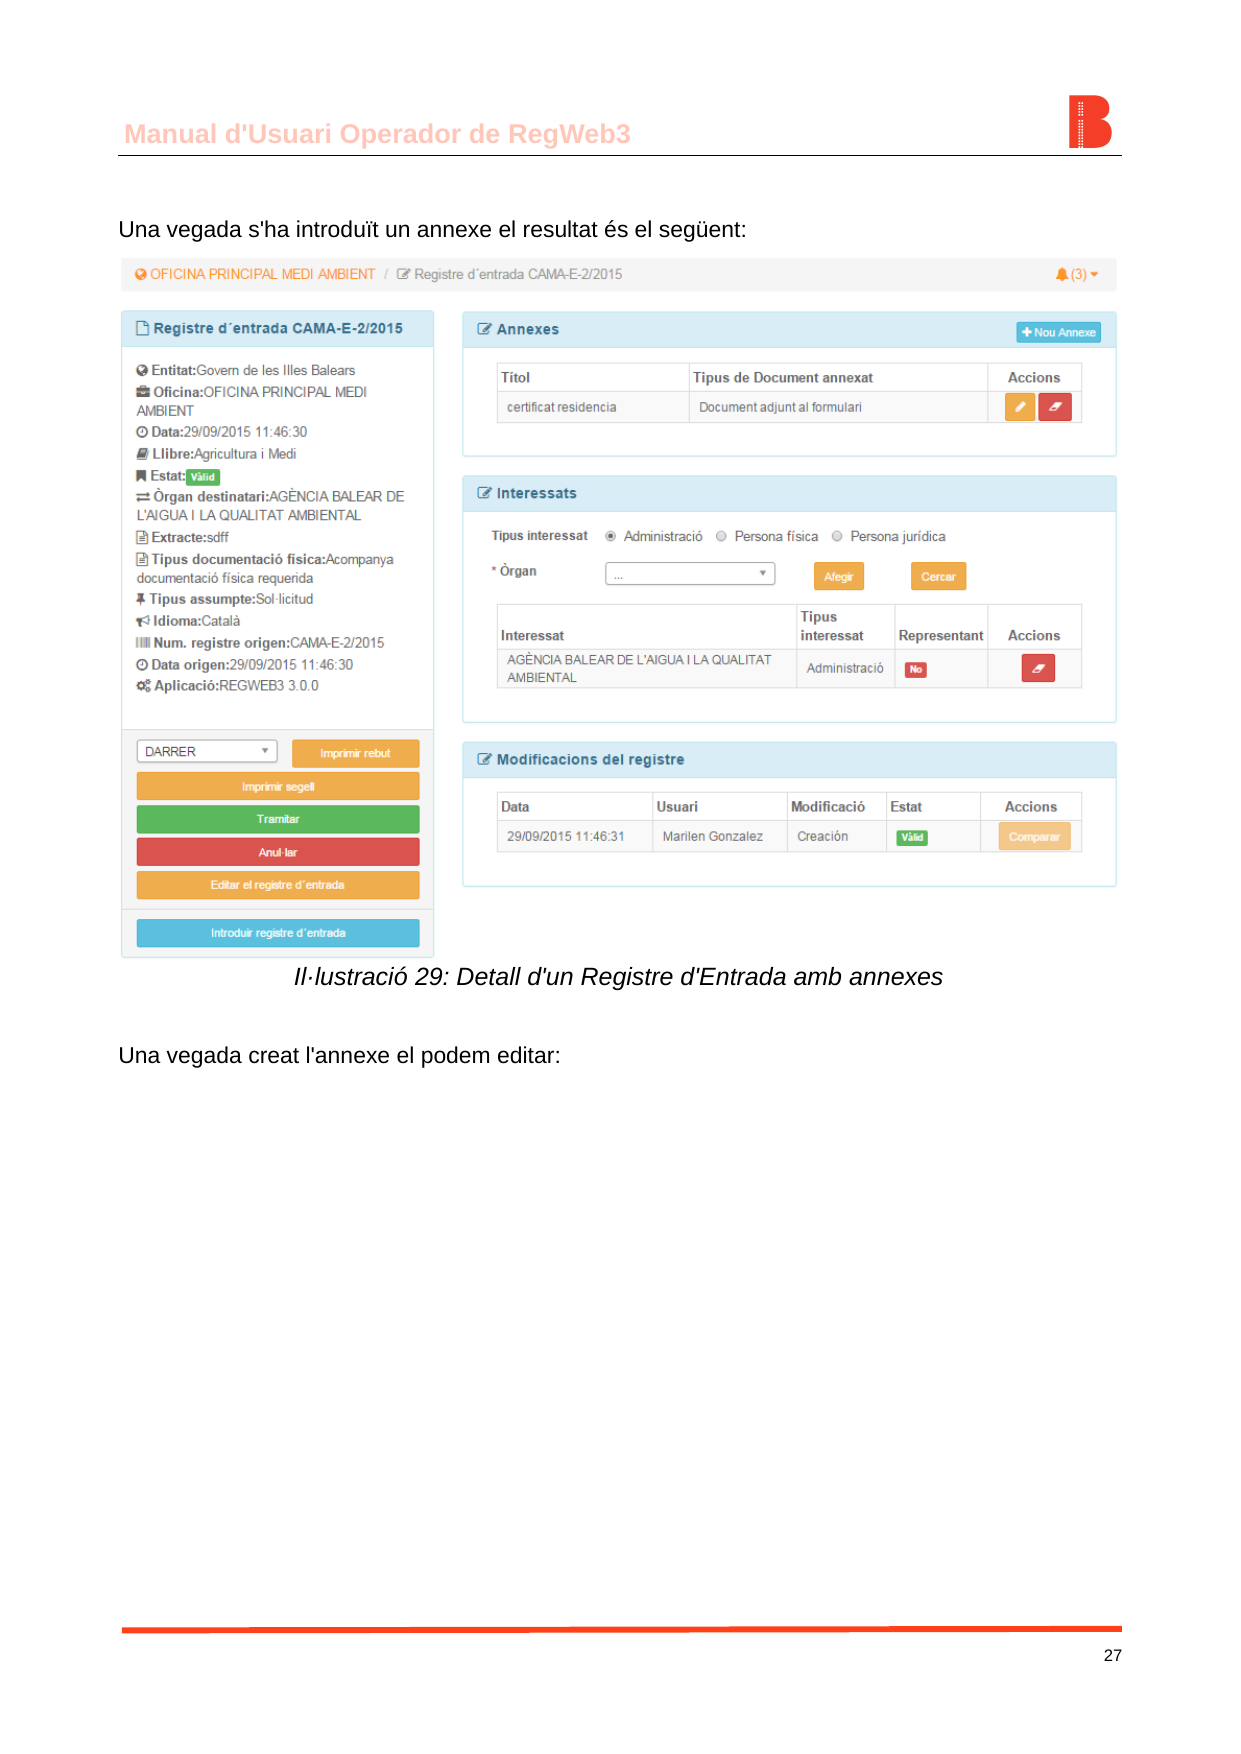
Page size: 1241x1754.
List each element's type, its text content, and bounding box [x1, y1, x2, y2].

picture [118, 254, 1123, 963]
text Una vegada s'ha introduït un annexe el resultat és el següent: [118, 216, 1122, 242]
text Il·lustració 29: Detall d'un Registre d'Entrada amb annexes [118, 963, 1122, 991]
text Una vegada creat l'annexe el podem editar: [118, 1042, 1122, 1069]
picture [1063, 94, 1117, 150]
